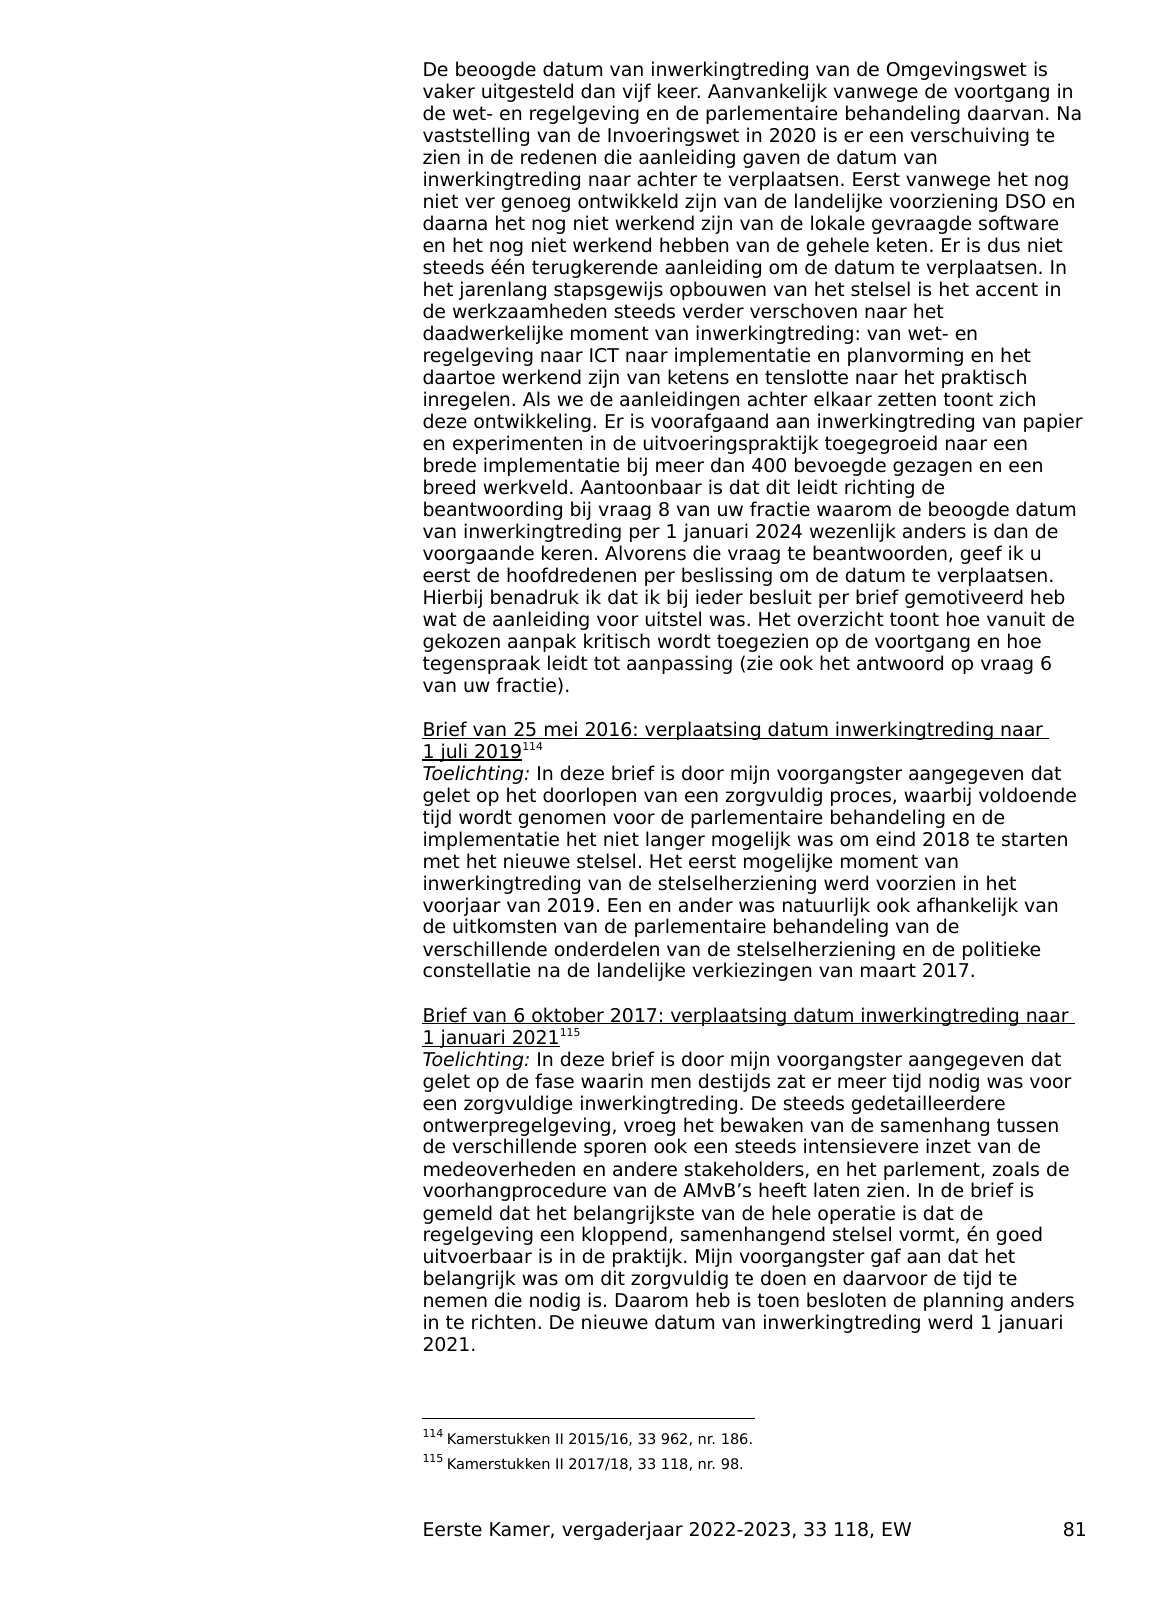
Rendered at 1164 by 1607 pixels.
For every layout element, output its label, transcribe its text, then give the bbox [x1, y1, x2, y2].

text De beoogde datum van inwerkingtreding van de Omgevingswet is vaker uitgesteld dan vijf keer. Aanvankelijk vanwege de voortgang in de wet- en regelgeving en de parlementaire behandeling daarvan. Na vaststelling van de Invoeringswet in 2020 is er een verschuiving te zien in de redenen die aanleiding gaven de datum van inwerkingtreding naar achter te verplaatsen. Eerst vanwege het nog niet ver genoeg ontwikkeld zijn van de landelijke voorziening DSO en daarna het nog niet werkend zijn van de lokale gevraagde software en het nog niet werkend hebben van de gehele keten. Er is dus niet steeds één terugkerende aanleiding om de datum te verplaatsen. In het jarenlang stapsgewijs opbouwen van het stelsel is het accent in de werkzaamheden steeds verder verschoven naar het daadwerkelijke moment van inwerkingtreding: van wet- en regelgeving naar ICT naar implementatie en planvorming en het daartoe werkend zijn van ketens en tenslotte naar het praktisch inregelen. Als we de aanleidingen achter elkaar zetten toont zich deze ontwikkeling. Er is voorafgaand aan inwerkingtreding van papier en experimenten in de uitvoeringspraktijk toegegroeid naar een brede implementatie bij meer dan 400 bevoegde gezagen en een breed werkveld. Aantoonbaar is dat dit leidt richting de beantwoording bij vraag 8 van uw fractie waarom de beoogde datum van inwerkingtreding per 1 januari 2024 wezenlijk anders is dan de voorgaande keren. Alvorens die vraag te beantwoorden, geef ik u eerst de hoofdredenen per beslissing om de datum te verplaatsen. Hierbij benadruk ik dat ik bij ieder besluit per brief gemotiveerd heb wat de aanleiding voor uitstel was. Het overzicht toont hoe vanuit de gekozen aanpak kritisch wordt toegezien op de voortgang en hoe tegenspraak leidt tot aanpassing (zie ook het antwoord op vraag 6 van uw fractie). [422, 59, 1087, 696]
text Brief van 25 mei 2016: verplaatsing datum inwerkingtreding naar 1 juli 2019 [422, 719, 1087, 763]
text Toelichting: In deze brief is door mijn voorgangster aangegeven dat gelet op de fase waarin men destijds zat er meer tijd nodig was voor een zorgvuldige inwerkingtreding. De steeds gedetailleerdere ontwerpregelgeving, vroeg het bewaken van de samenhang tussen de verschillende sporen ook een steeds intensievere inzet van de medeoverheden en andere stakeholders, en het parlement, zoals de voorhangprocedure van de AMvB’s heeft laten zien. In de brief is gemeld dat het belangrijkste van de hele operatie is dat de regelgeving een kloppend, samenhangend stelsel vormt, én goed uitvoerbaar is in de praktijk. Mijn voorgangster gaf aan dat het belangrijk was om dit zorgvuldig te doen en daarvoor de tijd te nemen die nodig is. Daarom heb is toen besloten de planning anders in te richten. De nieuwe datum van inwerkingtreding werd 1 januari 2021. [422, 1048, 1087, 1356]
text Brief van 6 oktober 2017: verplaatsing datum inwerkingtreding naar 1 januari 2021 [422, 1004, 1087, 1048]
text Kamerstukken II 2017/18, 33 118, nr. 98. [422, 1452, 1087, 1474]
text Kamerstukken II 2015/16, 33 962, nr. 186. [422, 1427, 1087, 1449]
text Toelichting: In deze brief is door mijn voorgangster aangegeven dat gelet op het doorlopen van een zorgvuldig proces, waarbij voldoende tijd wordt genomen voor de parlementaire behandeling en de implementatie het niet langer mogelijk was om eind 2018 te starten met het nieuwe stelsel. Het eerst mogelijke moment van inwerkingtreding van de stelselherziening werd voorzien in het voorjaar van 2019. Een en ander was natuurlijk ook afhankelijk van de uitkomsten van de parlementaire behandeling van de verschillende onderdelen van de stelselherziening en de politieke constellatie na de landelijke verkiezingen van maart 2017. [422, 763, 1087, 982]
